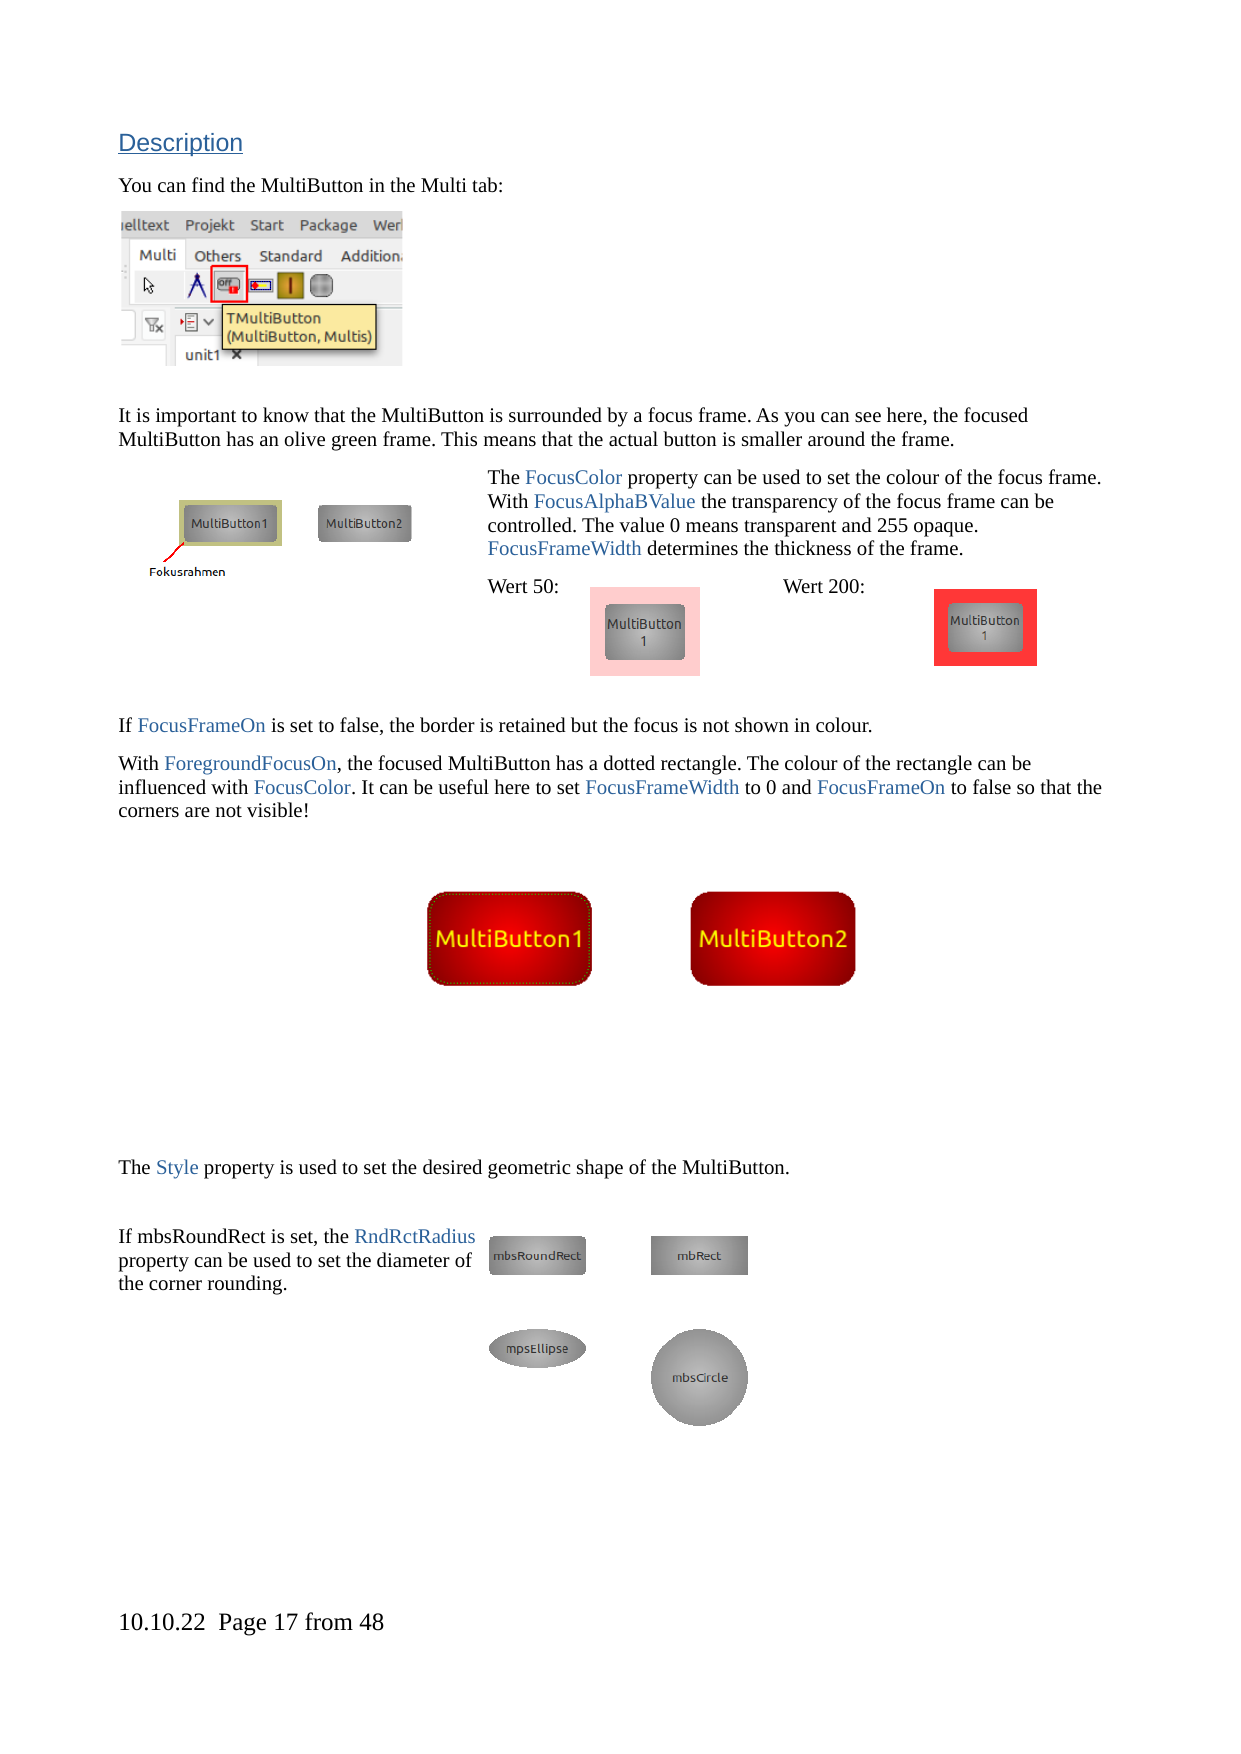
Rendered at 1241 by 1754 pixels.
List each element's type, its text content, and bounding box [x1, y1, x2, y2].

text If FocusFrameOn is set to false, the border is retained but the focus is not shown in colour. [118, 713, 1122, 737]
text The FocusColor property can be used to set the colour of the focus frame. With FocusAlphaBValue the transparency of the focus frame can be controlled. The value 0 means transparent and 255 opaque. FocusFrameWidth determines the thickness of the frame. [118, 466, 1122, 561]
picture [579, 578, 709, 690]
text [761, 1225, 1122, 1296]
text If mbsRoundRect is set, the RndRctRadius property can be used to set the diameter of the corner rounding. [118, 1225, 479, 1296]
text It is important to know that the MultiButton is surrounded by a focus frame. As you can see here, the focused MultiButton has an olive green frame. This means that the actual button is smaller around the frame. [118, 404, 1122, 451]
text With ForegroundFocusOn, the focused MultiButton has a dotted rectangle. The colour of the rectangle can be influenced with FocusColor. It can be useful here to set FocusFrameWidth to 0 and FocusFrameOn to false so that the corners are not visible! [118, 752, 1122, 823]
picture [121, 211, 403, 366]
picture [119, 479, 439, 599]
text The Style property is used to set the desired geometric shape of the MultiButton. [118, 1160, 1122, 1178]
picture [413, 877, 873, 1013]
picture [479, 1224, 761, 1436]
text You can find the MultiButton in the Multi tab: [118, 169, 1122, 198]
picture [922, 580, 1048, 677]
subtitle Description [118, 133, 1122, 156]
text Wert 50: Wert 200: [118, 575, 1122, 622]
